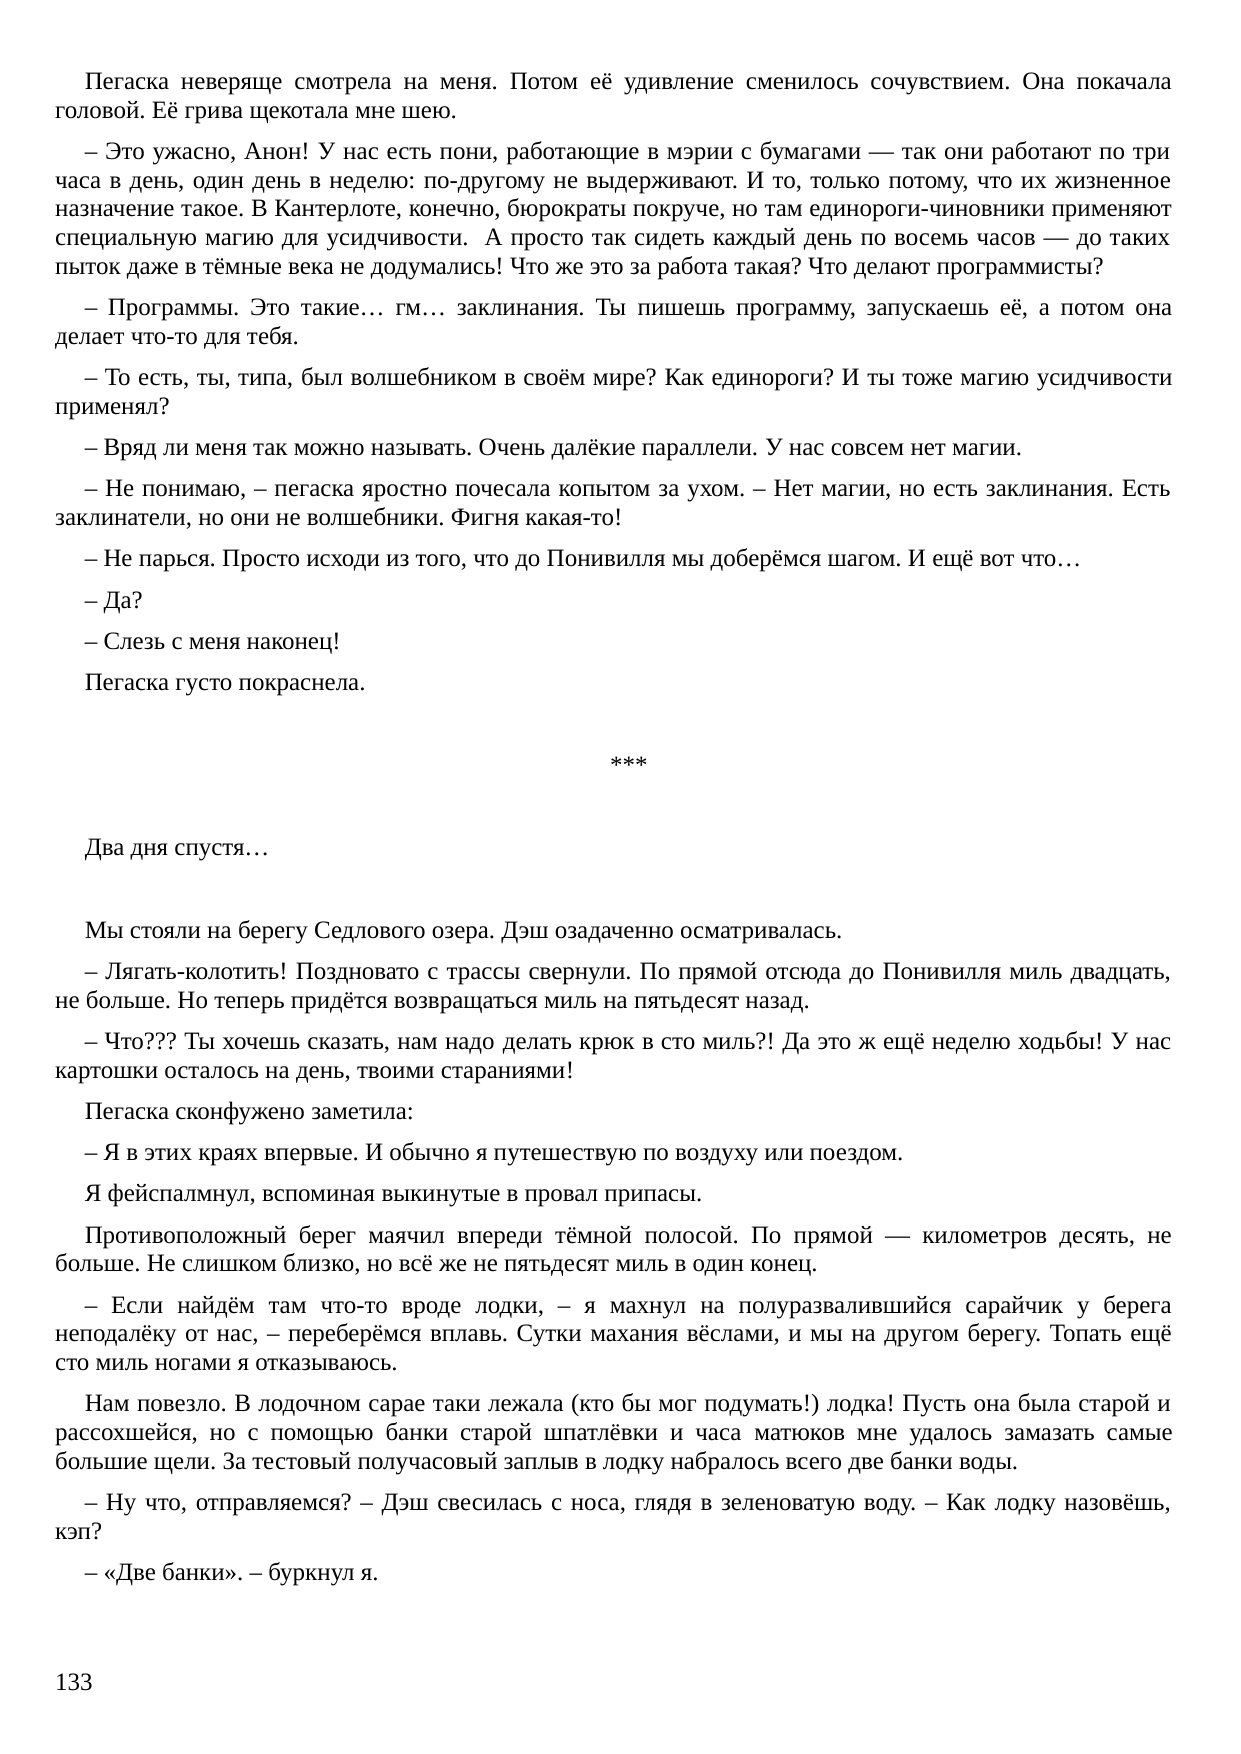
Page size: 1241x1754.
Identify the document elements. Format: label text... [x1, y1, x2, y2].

text Противоположный берег маячил впереди тёмной полосой. По прямой — километров десять, не больше. Не слишком близко, но всё же не пятьдесят миль в один конец. [55, 1220, 1173, 1277]
text Два дня спустя… [55, 832, 1173, 861]
text – Это ужасно, Анон! У нас есть пони, работающие в мэрии с бумагами — так они работают по три часа в день, один день в неделю: по-другому не выдерживают. И то, только потому, что их жизненное назначение такое. В Кантерлоте, конечно, бюрократы покруче, но там единороги-чиновники применяют специальную магию для усидчивости. А просто так сидеть каждый день по восемь часов — до таких пыток даже в тёмные века не додумались! Что же это за работа такая? Что делают программисты? [55, 136, 1173, 280]
text Нам повезло. В лодочном сарае таки лежала (кто бы мог подумать!) лодка! Пусть она была старой и рассохшейся, но с помощью банки старой шпатлёвки и часа матюков мне удалось замазать самые большие щели. За тестовый получасовый заплыв в лодку набралось всего две банки воды. [55, 1388, 1173, 1475]
text – Если найдём там что-то вроде лодки, – я махнул на полуразвалившийся сарайчик у берега неподалёку от нас, – переберёмся вплавь. Сутки махания вёслами, и мы на другом берегу. Топать ещё сто миль ногами я отказываюсь. [55, 1290, 1173, 1376]
text – Лягать-колотить! Поздновато с трассы свернули. По прямой отсюда до Понивилля миль двадцать, не больше. Но теперь придётся возвращаться миль на пятьдесят назад. [55, 956, 1173, 1013]
text – То есть, ты, типа, был волшебником в своём мире? Как единороги? И ты тоже магию усидчивости применял? [55, 362, 1173, 420]
text – Слезь с меня наконец! [55, 626, 1173, 655]
text – Программы. Это такие… гм… заклинания. Ты пишешь программу, запускаешь её, а потом она делает что-то для тебя. [55, 292, 1173, 350]
text – Ну что, отправляемся? – Дэш свесилась с носа, глядя в зеленоватую воду. – Как лодку назовёшь, кэп? [55, 1487, 1173, 1545]
text Пегаска густо покраснела. [55, 667, 1173, 696]
text – Вряд ли меня так можно называть. Очень далёкие параллели. У нас совсем нет магии. [55, 432, 1173, 461]
text – «Две банки». – буркнул я. [55, 1557, 1173, 1586]
text *** [55, 750, 1173, 778]
text – Что??? Ты хочешь сказать, нам надо делать крюк в сто миль?! Да это ж ещё неделю ходьбы! У нас картошки осталось на день, твоими стараниями! [55, 1026, 1173, 1083]
text Пегаска неверяще смотрела на меня. Потом её удивление сменилось сочувствием. Она покачала головой. Её грива щекотала мне шею. [55, 66, 1173, 123]
text – Да? [55, 585, 1173, 613]
text Пегаска сконфужено заметила: [55, 1096, 1173, 1125]
text – Я в этих краях впервые. И обычно я путешествую по воздуху или поездом. [55, 1137, 1173, 1166]
text Мы стояли на берегу Седлового озера. Дэш озадаченно осматривалась. [55, 915, 1173, 943]
text – Не понимаю, – пегаска яростно почесала копытом за ухом. – Нет магии, но есть заклинания. Есть заклинатели, но они не волшебники. Фигня какая-то! [55, 473, 1173, 531]
text – Не парься. Просто исходи из того, что до Понивилля мы доберёмся шагом. И ещё вот что… [55, 543, 1173, 572]
text Я фейспалмнул, вспоминая выкинутые в провал припасы. [55, 1178, 1173, 1207]
